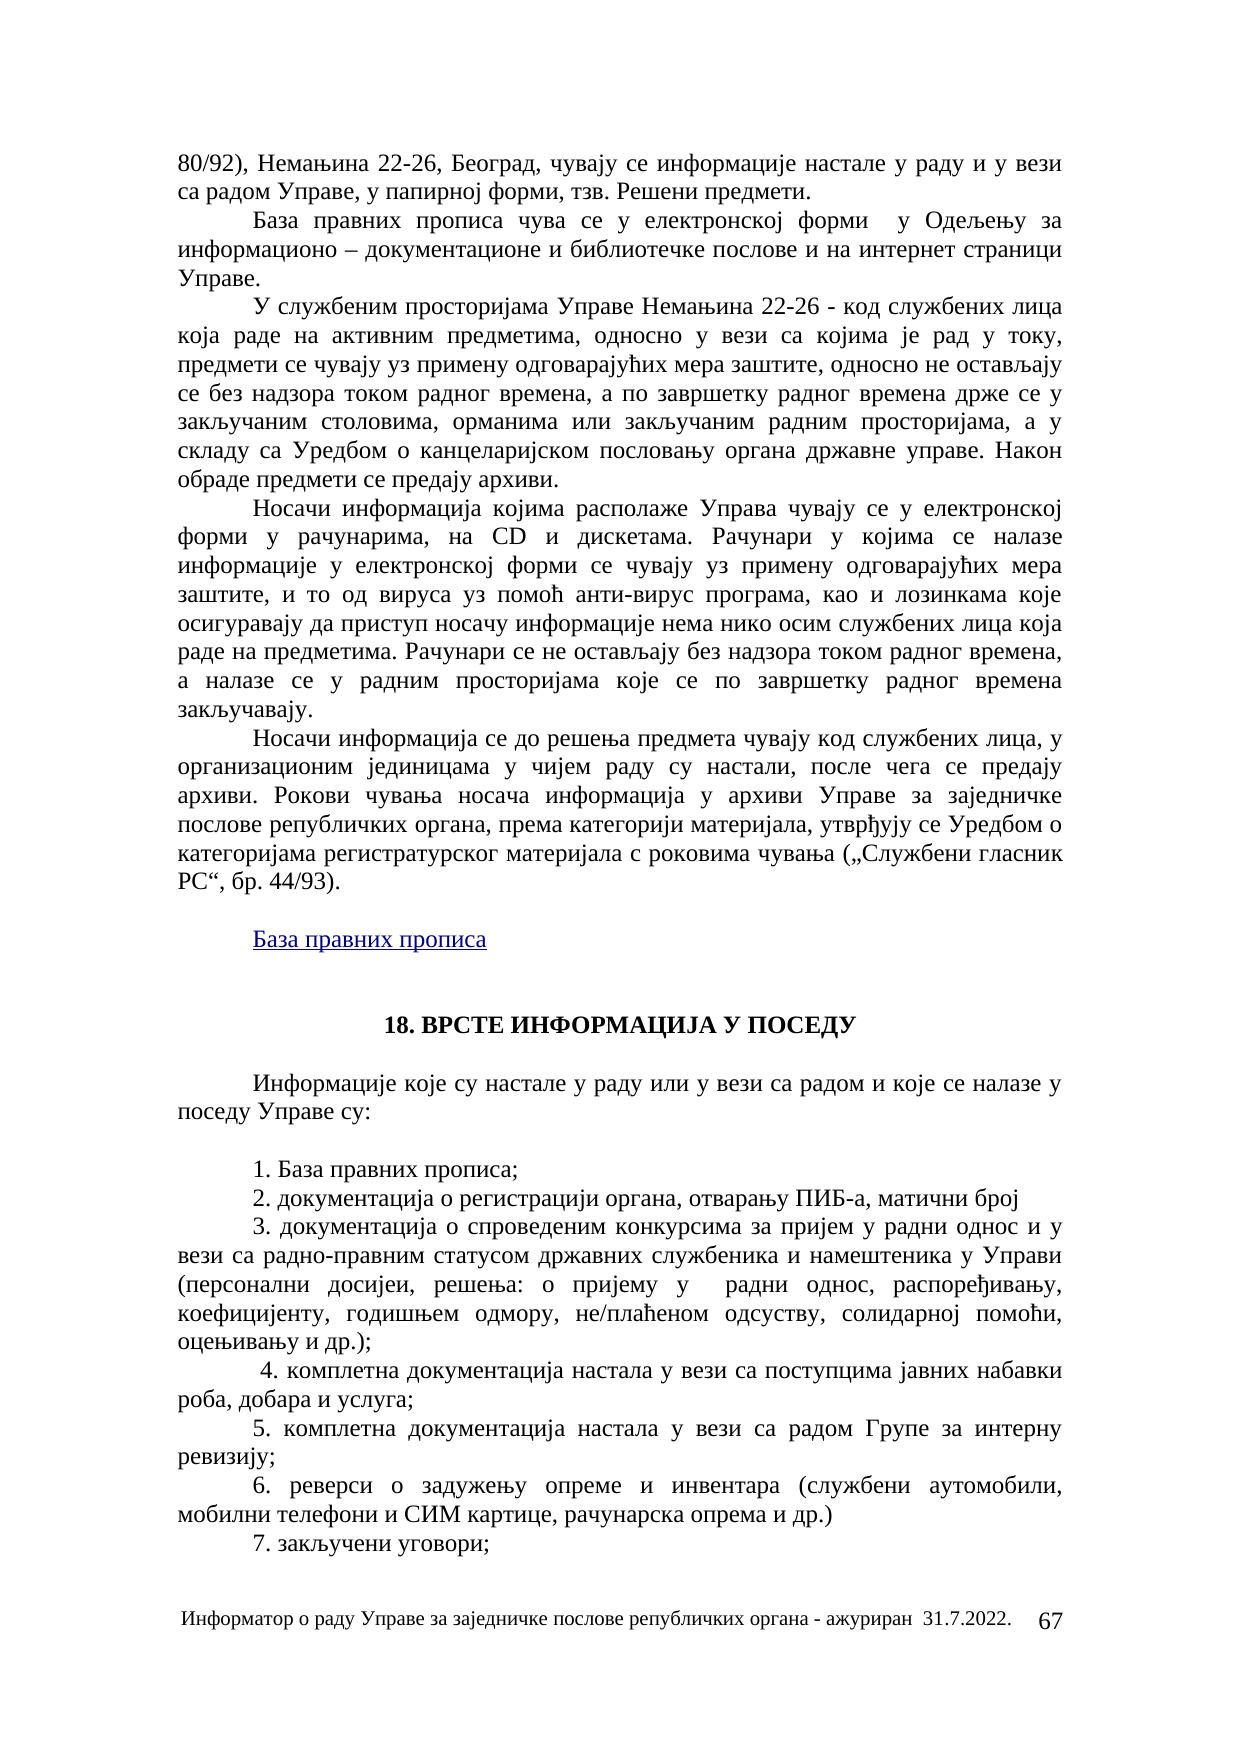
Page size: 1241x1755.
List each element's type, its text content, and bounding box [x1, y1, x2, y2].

text Носачи информација којима располаже Управа чувају се у електронској форми у рачунарима, на CD и дискетама. Рачунари у којима се налазе информације у електронској форми се чувају уз примену одговарајућих мера заштите, и то од вируса уз помоћ анти-вирус програма, као и лозинкама које осигуравају да приступ носачу информације нема нико осим службених лица која раде на предметима. Рачунари се не остављају без надзора током радног времена, а налазе се у радним просторијама које се по завршетку радног времена закључавају. [177, 493, 1063, 723]
text У службеним просторијама Управе Немањина 22-26 - код службених лица која раде на активним предметима, односно у вези са којима је рад у току, предмети се чувају уз примену одговарајућих мера заштите, односно не остављају се без надзора током радног времена, а по завршетку радног времена држе се у закључаним столовима, орманима или закључаним радним просторијама, а у складу са Уредбом о канцеларијском пословању органа државне управе. Након обраде предмети се предају архиви. [177, 291, 1063, 493]
text 80/92), Немањина 22-26, Београд, чувају се информације настале у раду и у вези са радом Управе, у папирној форми, тзв. Решени предмети. [177, 148, 1063, 205]
text 4. комплетна документација настала у вези са поступцима јавних набавки роба, добара и услуга; [177, 1355, 1063, 1413]
text 7. закључени уговори; [177, 1528, 1063, 1556]
text 3. документација о спроведеним конкурсима за пријем у радни однос и у вези са радно-правним статусом државних службеника и намештеника у Управи (персонални досијеи, решења: о пријему у радни однос, распоређивању, коефицијенту, годишњем одмору, не/плаћеном одсуству, солидарној помоћи, оцењивању и др.); [177, 1211, 1063, 1355]
text 2. документација о регистрацији органа, отварању ПИБ-а, матични број [252, 1183, 1063, 1211]
text База правних прописа чува се у електронској форми у Одељењу за информационо – документационе и библиотечке послове и на интернет страници Управе. [177, 205, 1063, 291]
text 18. ВРСТЕ ИНФОРМАЦИЈА У ПОСЕДУ [177, 1010, 1063, 1039]
text Информације које су настале у раду или у вези са радом и које се налазе у поседу Управе су: [177, 1068, 1063, 1125]
text Носачи информација се до решења предмета чувају код службених лица, у организационим јединицама у чијем раду су настали, после чега се предају архиви. Рокови чувања носача информација у архиви Управе за заједничке послове републичких органа, према категорији материјала, утврђују се Уредбом о категоријама регистратурског материјала с роковима чувања („Службени гласник РС“, бр. 44/93). [177, 723, 1063, 895]
text 6. реверси о задужењу опреме и инвентара (службени аутомобили, мобилни телефони и СИМ картице, рачунарска опрема и др.) [177, 1470, 1063, 1528]
text База правних прописа [177, 924, 1063, 953]
text 1. База правних прописа; [252, 1154, 1063, 1183]
text 5. комплетна документација настала у вези са радом Групе за интерну ревизију; [177, 1413, 1063, 1470]
